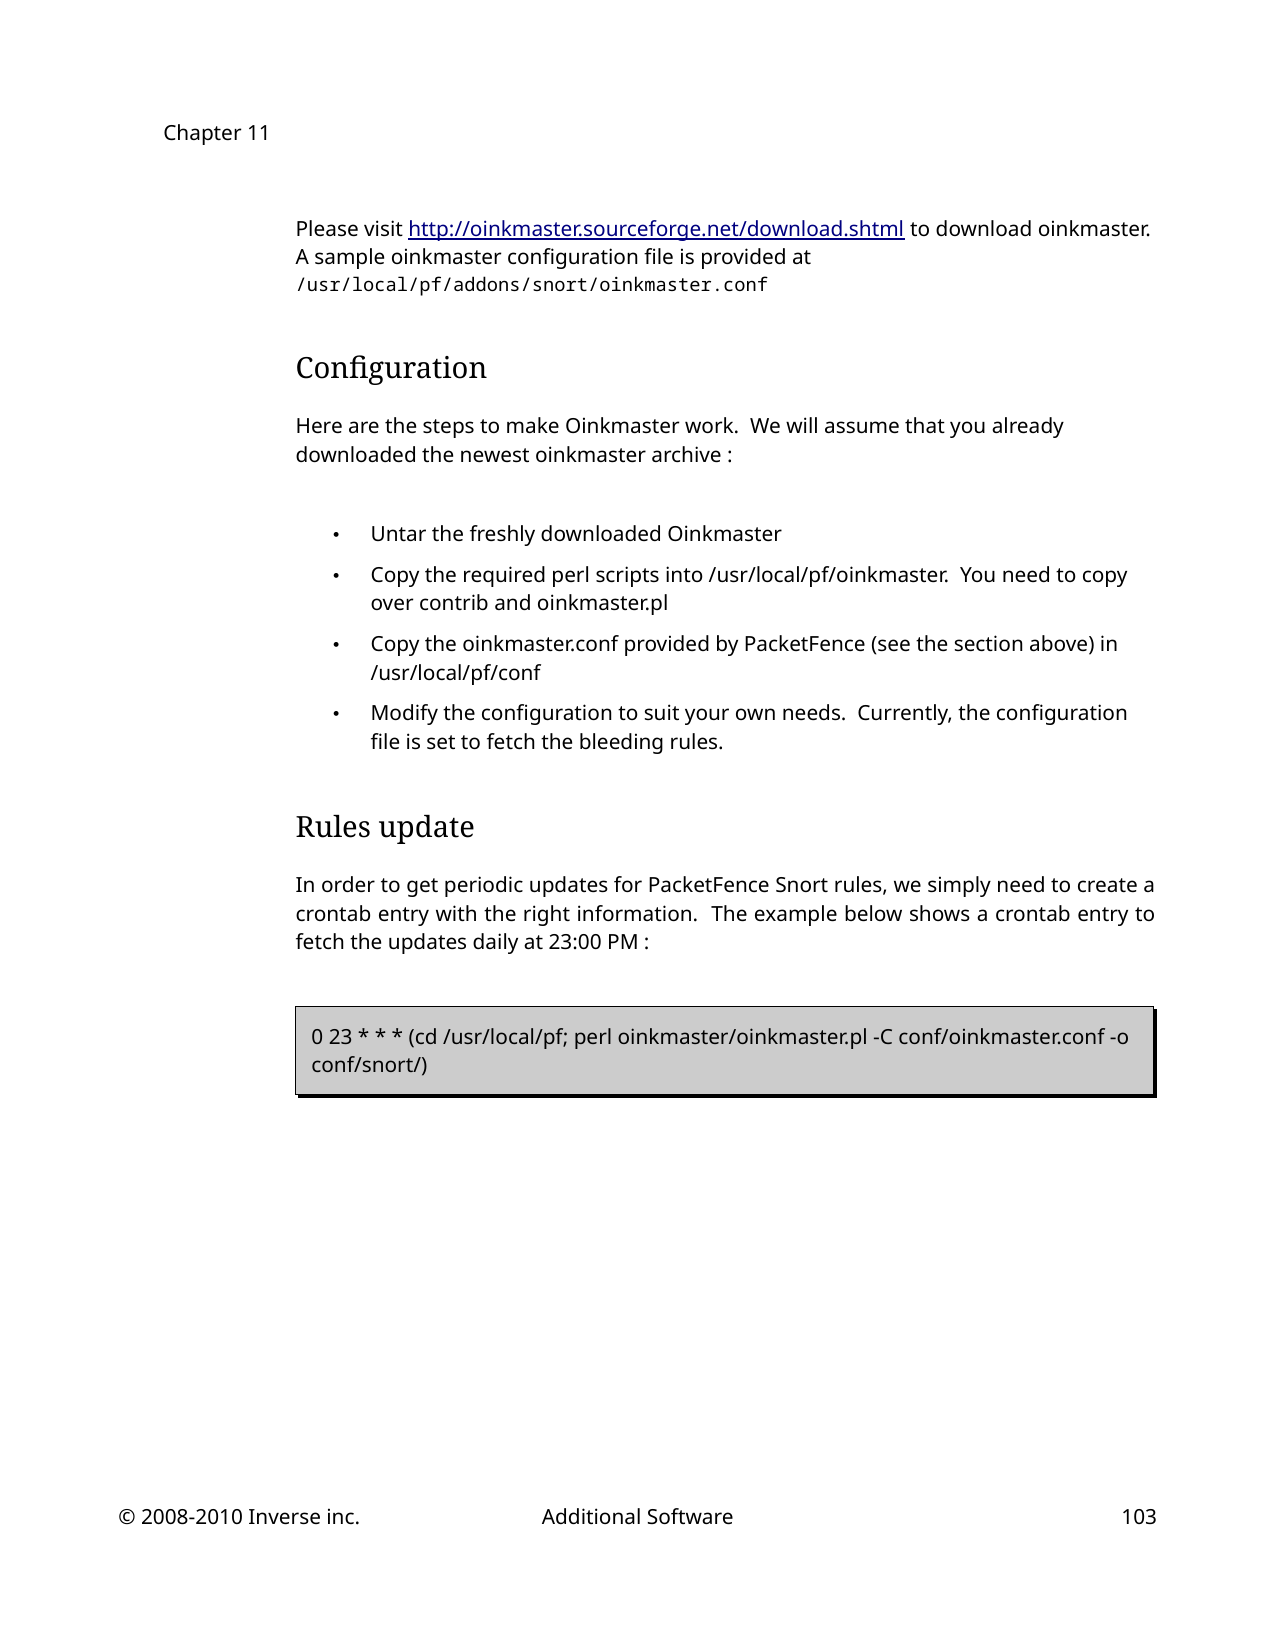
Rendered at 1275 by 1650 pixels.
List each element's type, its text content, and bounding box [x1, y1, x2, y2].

list Copy the oinkmaster.conf provided by PacketFence (see the section above) in /usr/local/pf/conf [333, 629, 1157, 686]
text 0 23 * * * (cd /usr/local/pf; perl oinkmaster/oinkmaster.pl -C conf/oinkmaster.conf -o conf/snort/) [296, 1007, 1153, 1094]
list Untar the freshly downloaded Oinkmaster [333, 519, 1157, 547]
subtitle Rules update [295, 806, 1157, 846]
list Modify the configuration to suit your own needs. Currently, the configuration file is set to fetch the bleeding rules. [333, 698, 1157, 755]
text Please visit http://oinkmaster.sourceforge.net/download.shtml to download oinkmaster. A sample oinkmaster configuration file is provided at /usr/local/pf/addons/snort/oinkmaster.conf [295, 214, 1157, 296]
list Copy the required perl scripts into /usr/local/pf/oinkmaster. You need to copy over contrib and oinkmaster.pl [333, 560, 1157, 617]
subtitle Configuration [295, 347, 1157, 387]
text In order to get periodic updates for PacketFence Snort rules, we simply need to create a crontab entry with the right information. The example below shows a crontab entry to fetch the updates daily at 23:00 PM : [295, 870, 1157, 956]
text Here are the steps to make Oinkmaster work. We will assume that you already downloaded the newest oinkmaster archive : [295, 411, 1157, 468]
